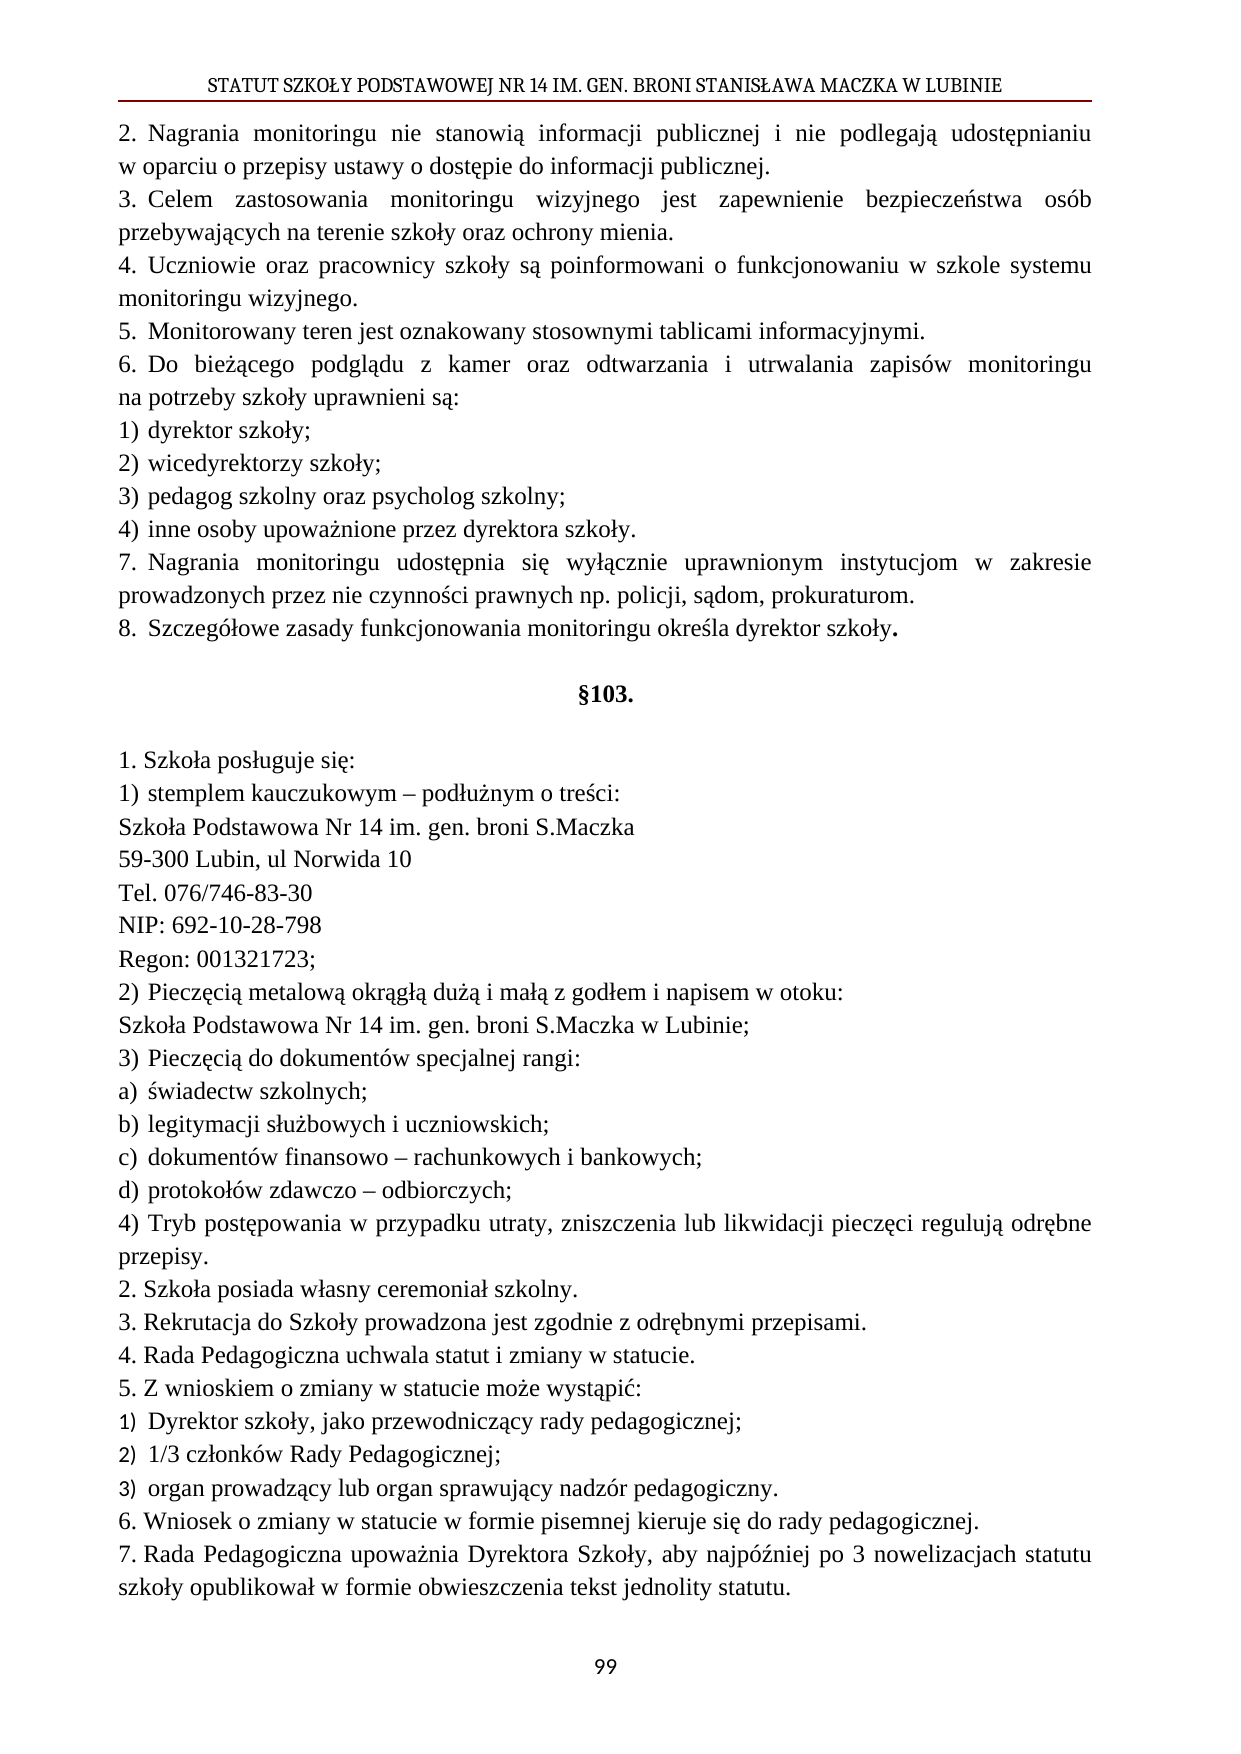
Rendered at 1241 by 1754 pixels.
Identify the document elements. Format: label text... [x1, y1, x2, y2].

list dokumentów finansowo – rachunkowych i bankowych; [118, 1142, 1092, 1171]
list Do bieżącego podglądu z kamer oraz odtwarzania i utrwalania zapisów monitoringu na potrzeby szkoły uprawnieni są: [118, 349, 1092, 411]
list Wniosek o zmiany w statucie w formie pisemnej kieruje się do rady pedagogicznej. [118, 1506, 1092, 1535]
list Rekrutacja do Szkoły prowadzona jest zgodnie z odrębnymi przepisami. [118, 1307, 1092, 1336]
text Tel. 076/746-83-30 [118, 878, 1092, 906]
list Tryb postępowania w przypadku utraty, zniszczenia lub likwidacji pieczęci regulują odrębne przepisy. [118, 1208, 1092, 1269]
list Z wnioskiem o zmiany w statucie może wystąpić: [118, 1373, 1092, 1402]
text Szkoła Podstawowa Nr 14 im. gen. broni S.Maczka w Lubinie; [118, 1010, 1092, 1038]
list organ prowadzący lub organ sprawujący nadzór pedagogiczny. [118, 1473, 1092, 1502]
list 1/3 członków Rady Pedagogicznej; [118, 1439, 1092, 1468]
list Pieczęcią do dokumentów specjalnej rangi: [118, 1043, 1092, 1071]
list Celem zastosowania monitoringu wizyjnego jest zapewnienie bezpieczeństwa osób przebywających na terenie szkoły oraz ochrony mienia. [118, 184, 1092, 246]
list pedagog szkolny oraz psycholog szkolny; [118, 481, 1092, 510]
list legitymacji służbowych i uczniowskich; [118, 1109, 1092, 1137]
list dyrektor szkoły; [118, 415, 1092, 444]
list wicedyrektorzy szkoły; [118, 448, 1092, 477]
list Dyrektor szkoły, jako przewodniczący rady pedagogicznej; [118, 1406, 1092, 1435]
list protokołów zdawczo – odbiorczych; [118, 1175, 1092, 1203]
list Szczegółowe zasady funkcjonowania monitoringu określa dyrektor szkoły. [118, 613, 1092, 642]
list Nagrania monitoringu nie stanowią informacji publicznej i nie podlegają udostępnianiu w oparciu o przepisy ustawy o dostępie do informacji publicznej. [118, 118, 1092, 180]
text Regon: 001321723; [118, 944, 1092, 972]
list Szkoła posługuje się: [118, 746, 1092, 774]
list Uczniowie oraz pracownicy szkoły są poinformowani o funkcjonowaniu w szkole systemu monitoringu wizyjnego. [118, 250, 1092, 312]
list Pieczęcią metalową okrągłą dużą i małą z godłem i napisem w otoku: [118, 977, 1092, 1005]
list świadectw szkolnych; [118, 1076, 1092, 1104]
list Rada Pedagogiczna upoważnia Dyrektora Szkoły, aby najpóźniej po 3 nowelizacjach statutu szkoły opublikował w formie obwieszczenia tekst jednolity statutu. [118, 1539, 1092, 1601]
list Nagrania monitoringu udostępnia się wyłącznie uprawnionym instytucjom w zakresie prowadzonych przez nie czynności prawnych np. policji, sądom, prokuraturom. [118, 547, 1092, 609]
text Szkoła Podstawowa Nr 14 im. gen. broni S.Maczka [118, 812, 1092, 840]
list Rada Pedagogiczna uchwala statut i zmiany w statucie. [118, 1340, 1092, 1369]
list inne osoby upoważnione przez dyrektora szkoły. [118, 514, 1092, 543]
text 59-300 Lubin, ul Norwida 10 [118, 844, 1092, 873]
text §103. [118, 679, 1092, 708]
list Szkoła posiada własny ceremoniał szkolny. [118, 1274, 1092, 1303]
list stemplem kauczukowym – podłużnym o treści: [118, 778, 1092, 807]
text NIP: 692-10-28-798 [118, 911, 1092, 939]
list Monitorowany teren jest oznakowany stosownymi tablicami informacyjnymi. [118, 316, 1092, 345]
